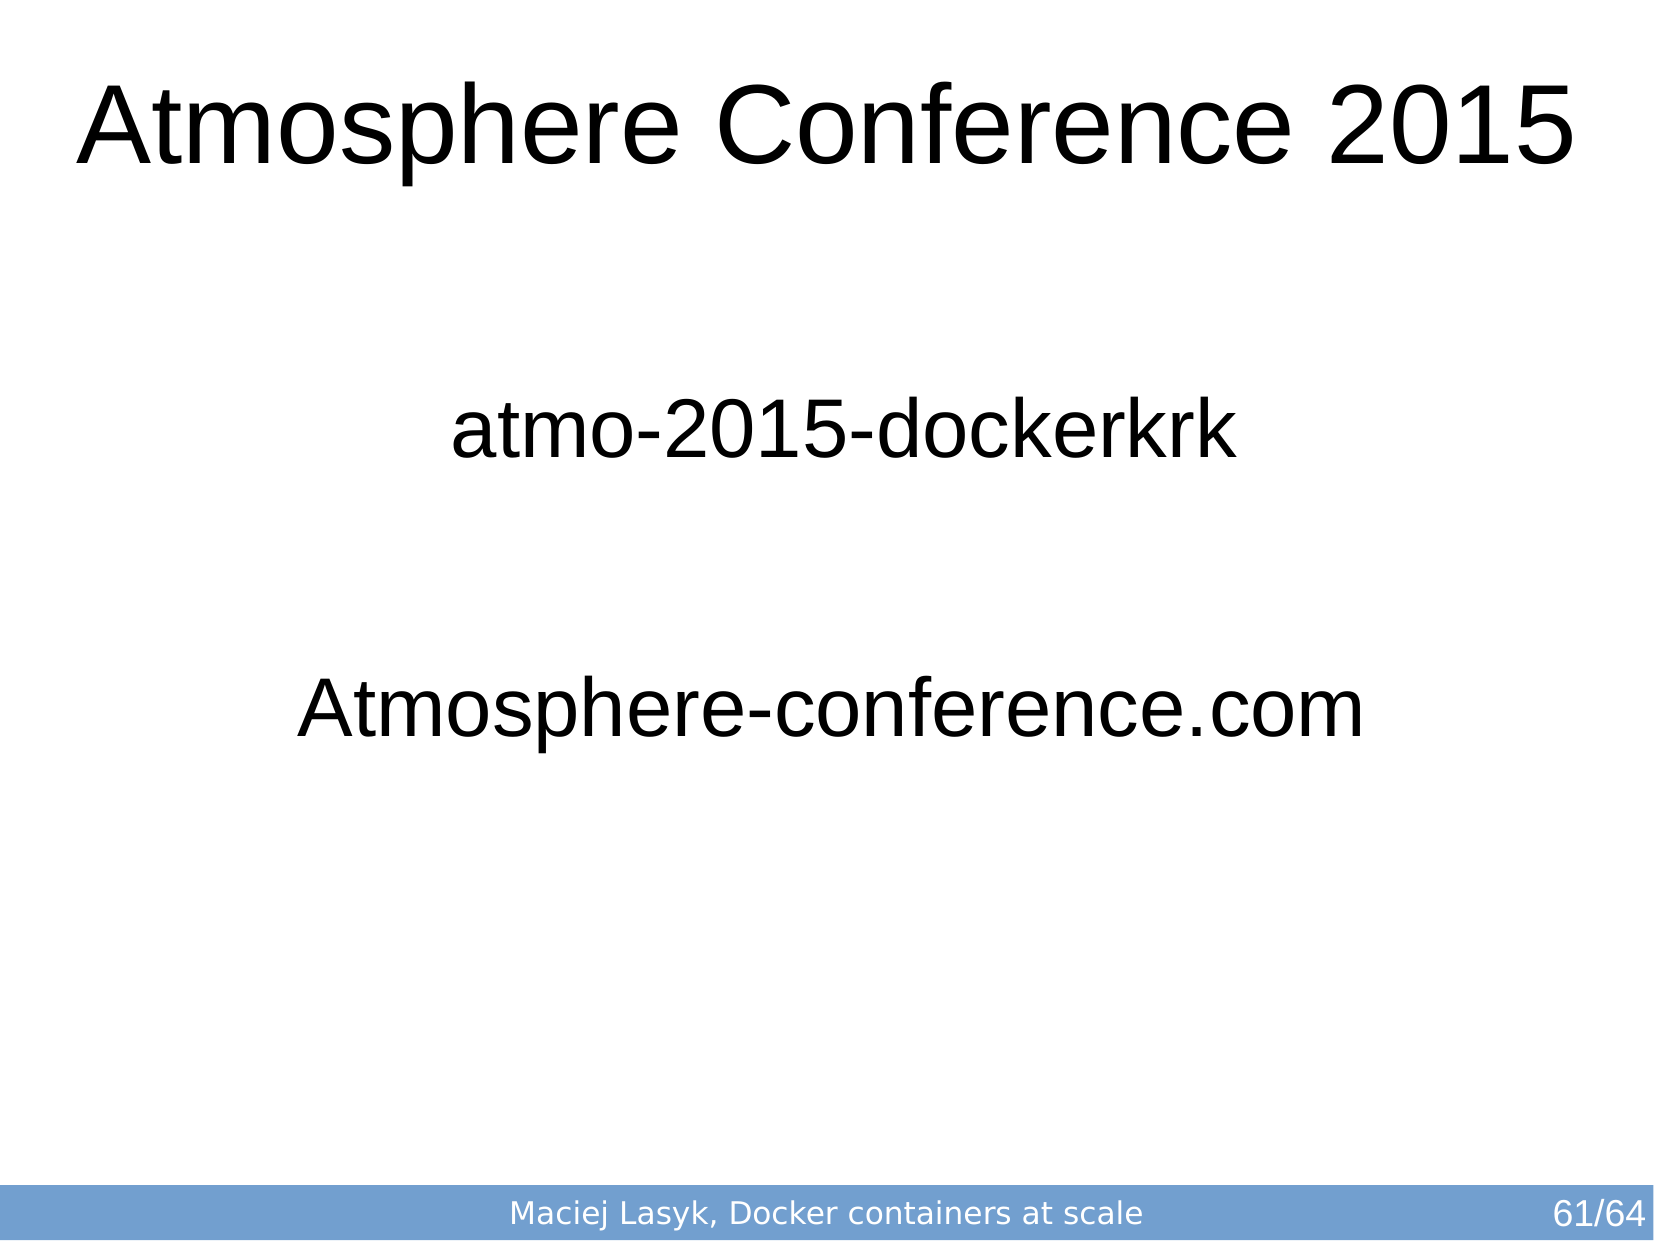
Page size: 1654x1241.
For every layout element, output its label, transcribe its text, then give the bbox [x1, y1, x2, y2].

text_box [0, 1185, 1527, 1241]
text_box atmo-2015-dockerkrk Atmosphere-conference.com [60, 375, 1606, 1141]
text_box Atmosphere Conference 2015 [61, 54, 1592, 195]
text_box 61/64 [1527, 1185, 1654, 1241]
text_box Maciej Lasyk, Docker containers at scale [494, 1188, 1160, 1240]
